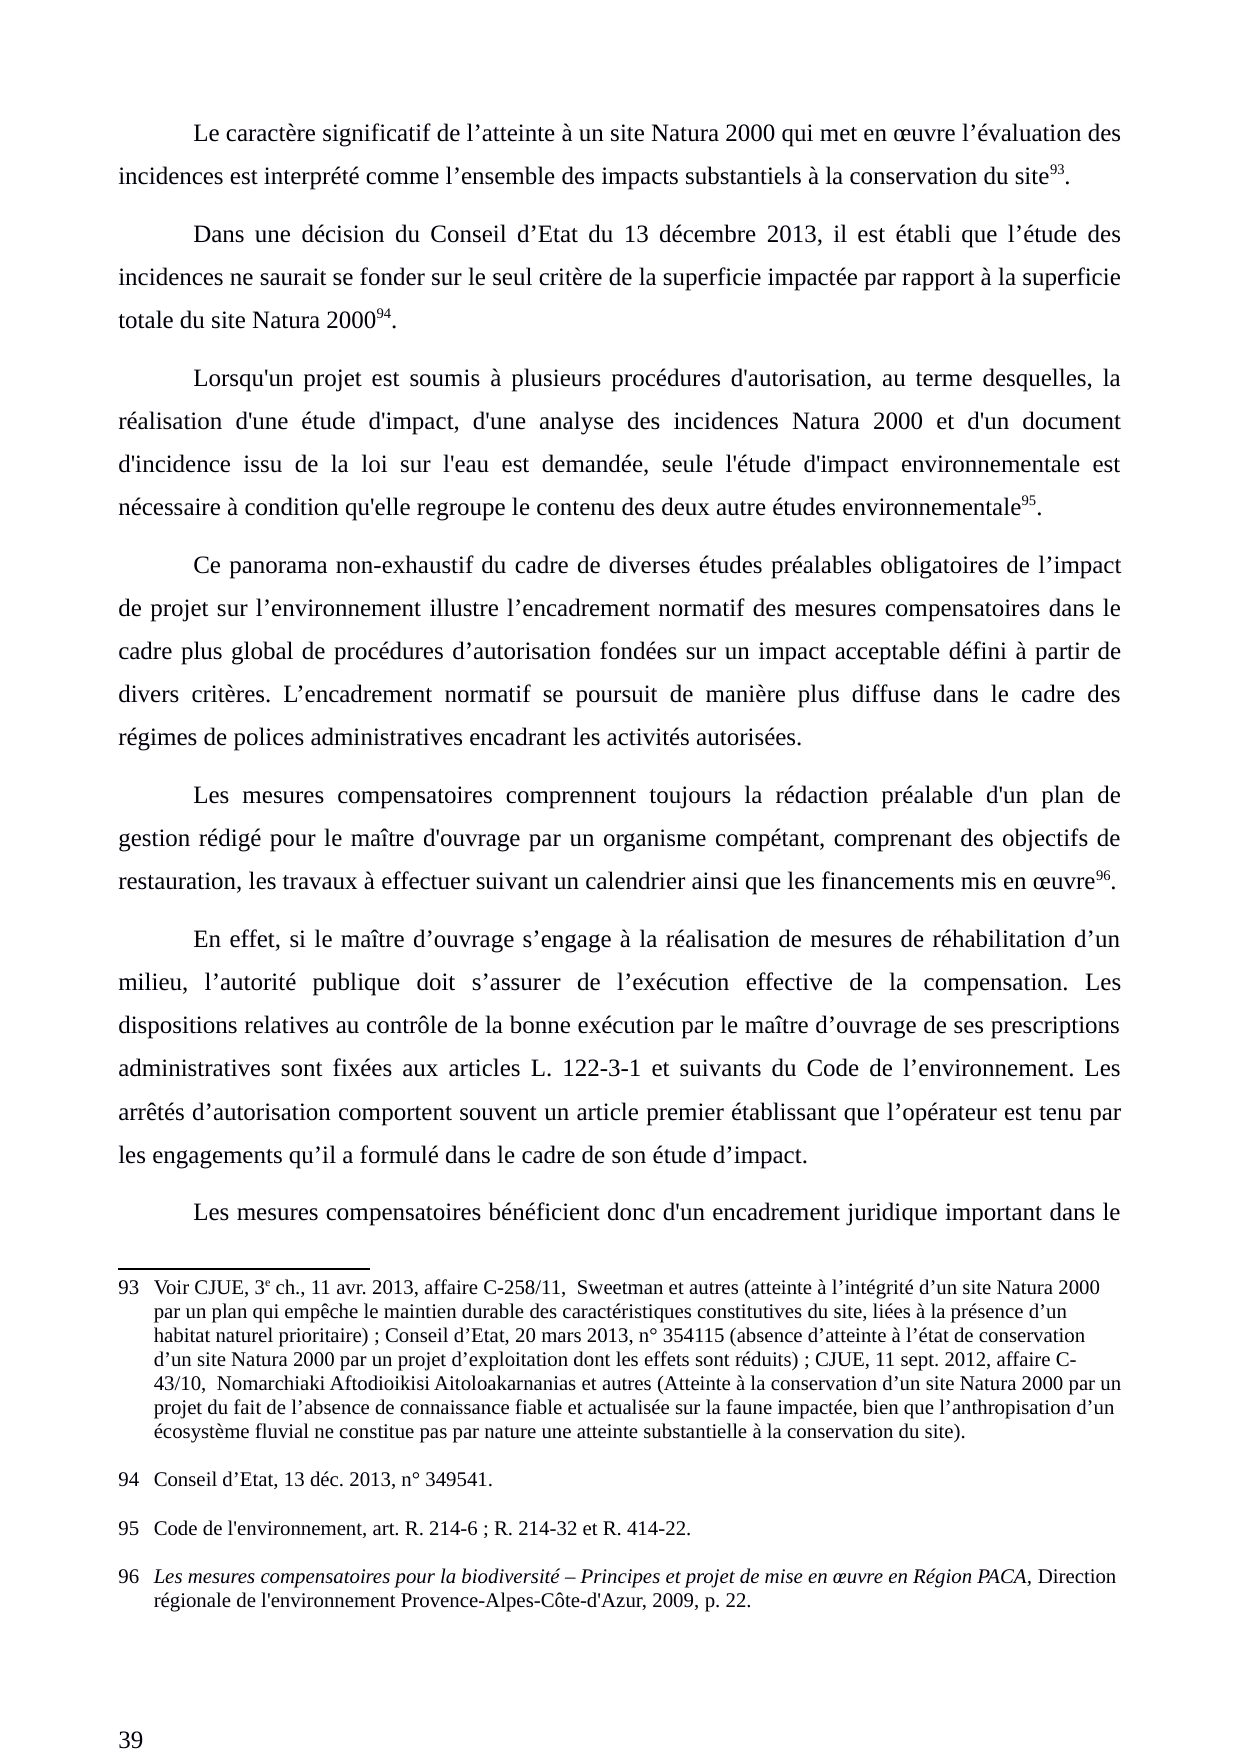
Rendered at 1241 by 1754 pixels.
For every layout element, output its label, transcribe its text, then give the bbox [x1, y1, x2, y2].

text Les mesures compensatoires bénéficient donc d'un encadrement juridique important dans le [118, 1197, 1122, 1226]
text Les mesures compensatoires comprennent toujours la rédaction préalable d'un plan de gestion rédigé pour le maître d'ouvrage par un organisme compétant, comprenant des objectifs de restauration, les travaux à effectuer suivant un calendrier ainsi que les financements mis en œuvre. [118, 780, 1122, 895]
text Voir CJUE, 3e ch., 11 avr. 2013, affaire C-258/11, Sweetman et autres (atteinte à l’intégrité d’un site Natura 2000 par un plan qui empêche le maintien durable des caractéristiques constitutives du site, liées à la présence d’un habitat naturel prioritaire) ; Conseil d’Etat, 20 mars 2013, n° 354115 (absence d’atteinte à l’état de conservation d’un site Natura 2000 par un projet d’exploitation dont les effets sont réduits) ; CJUE, 11 sept. 2012, affaire C-43/10, Nomarchiaki Aftodioikisi Aitoloakarnanias et autres (Atteinte à la conservation d’un site Natura 2000 par un projet du fait de l’absence de connaissance fiable et actualisée sur la faune impactée, bien que l’anthropisation d’un écosystème fluvial ne constitue pas par nature une atteinte substantielle à la conservation du site). [118, 1275, 1122, 1443]
text En effet, si le maître d’ouvrage s’engage à la réalisation de mesures de réhabilitation d’un milieu, l’autorité publique doit s’assurer de l’exécution effective de la compensation. Les dispositions relatives au contrôle de la bonne exécution par le maître d’ouvrage de ses prescriptions administratives sont fixées aux articles L. 122-3-1 et suivants du Code de l’environnement. Les arrêtés d’autorisation comportent souvent un article premier établissant que l’opérateur est tenu par les engagements qu’il a formulé dans le cadre de son étude d’impact. [118, 924, 1122, 1168]
text Dans une décision du Conseil d’Etat du 13 décembre 2013, il est établi que l’étude des incidences ne saurait se fonder sur le seul critère de la superficie impactée par rapport à la superficie totale du site Natura 2000. [118, 219, 1122, 334]
text Le caractère significatif de l’atteinte à un site Natura 2000 qui met en œuvre l’évaluation des incidences est interprété comme l’ensemble des impacts substantiels à la conservation du site. [118, 118, 1122, 190]
text Code de l'environnement, art. R. 214-6 ; R. 214-32 et R. 414-22. [118, 1516, 1122, 1539]
text Ce panorama non-exhaustif du cadre de diverses études préalables obligatoires de l’impact de projet sur l’environnement illustre l’encadrement normatif des mesures compensatoires dans le cadre plus global de procédures d’autorisation fondées sur un impact acceptable défini à partir de divers critères. L’encadrement normatif se poursuit de manière plus diffuse dans le cadre des régimes de polices administratives encadrant les activités autorisées. [118, 550, 1122, 751]
text Les mesures compensatoires pour la biodiversité – Principes et projet de mise en œuvre en Région PACA, Direction régionale de l'environnement Provence-Alpes-Côte-d'Azur, 2009, p. 22. [118, 1564, 1122, 1612]
text Lorsqu'un projet est soumis à plusieurs procédures d'autorisation, au terme desquelles, la réalisation d'une étude d'impact, d'une analyse des incidences Natura 2000 et d'un document d'incidence issu de la loi sur l'eau est demandée, seule l'étude d'impact environnementale est nécessaire à condition qu'elle regroupe le contenu des deux autre études environnementale. [118, 363, 1122, 521]
text Conseil d’Etat, 13 déc. 2013, n° 349541. [118, 1467, 1122, 1491]
